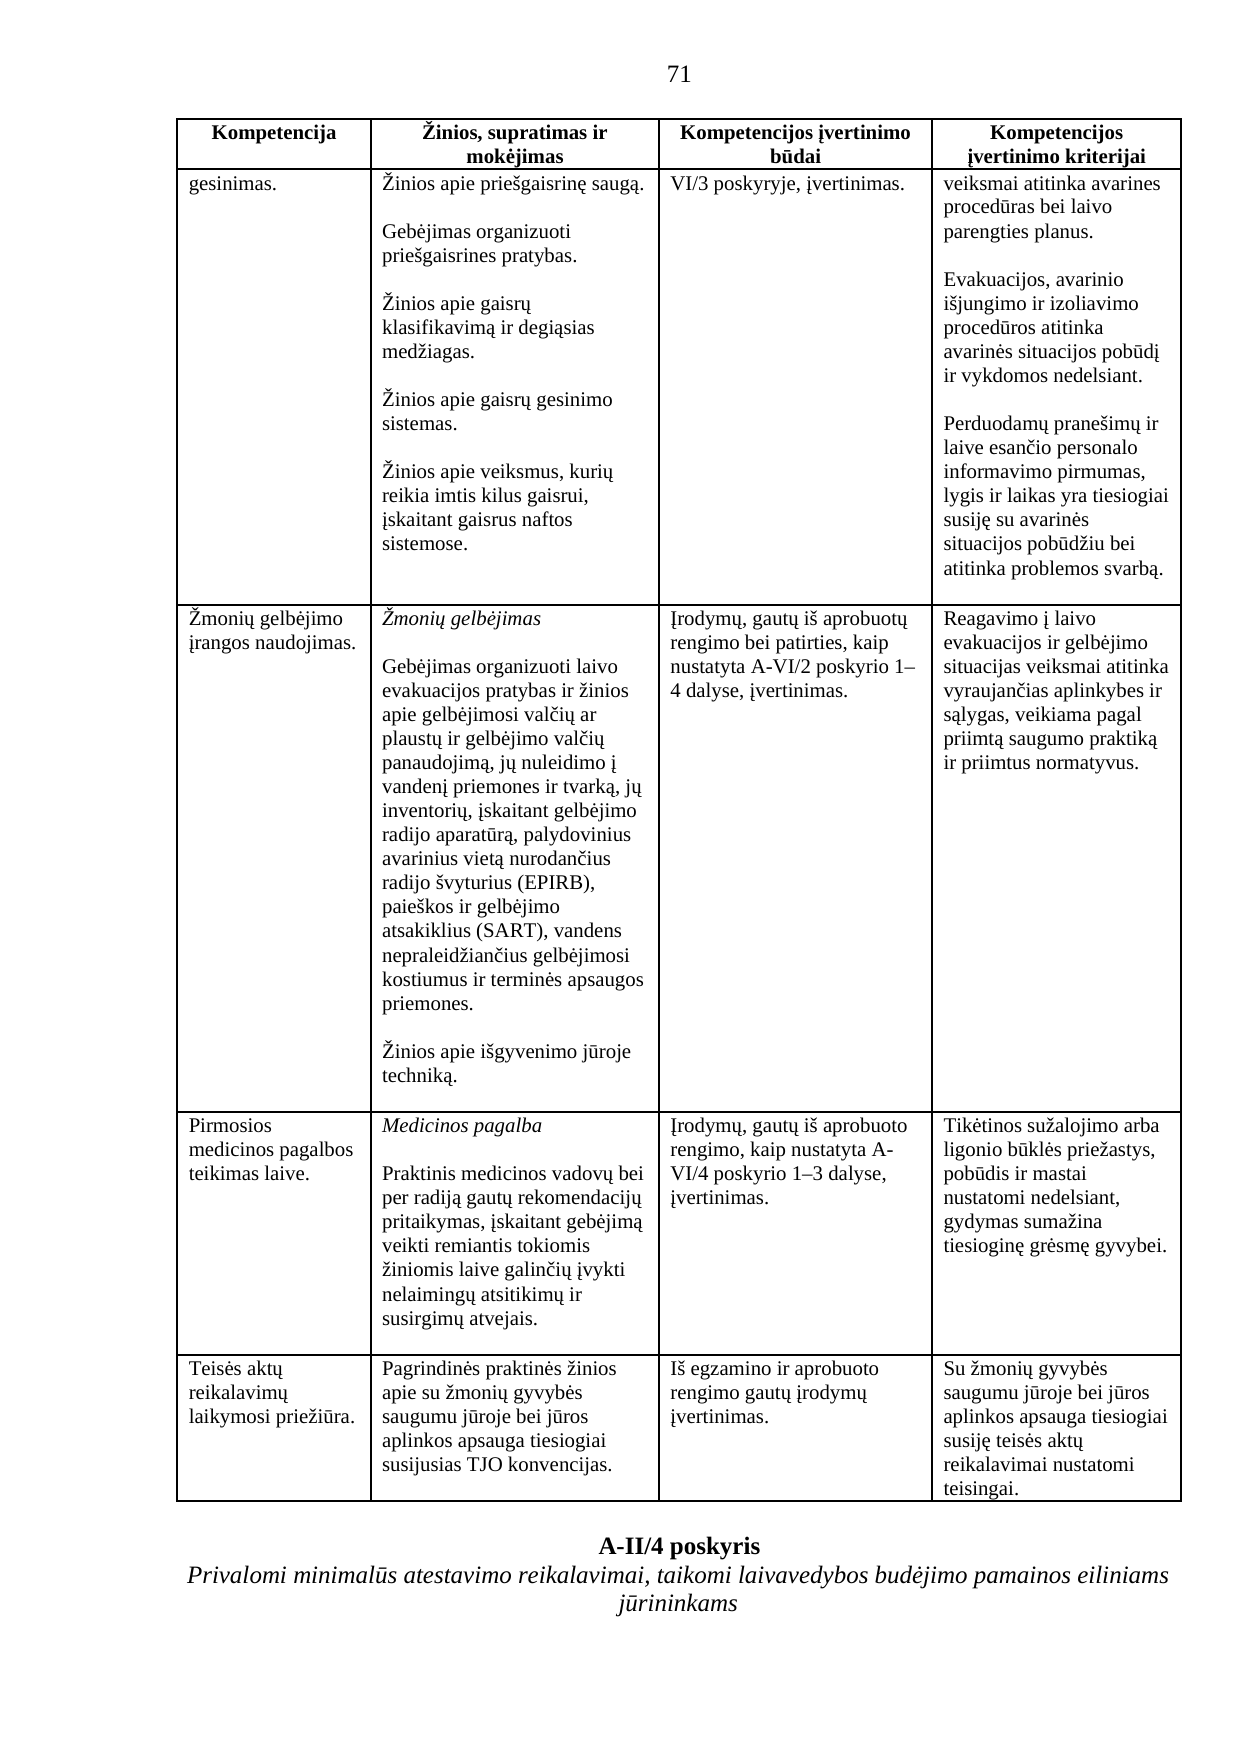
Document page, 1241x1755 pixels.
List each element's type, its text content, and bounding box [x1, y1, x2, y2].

table_cell Žmonių gelbėjimas Gebėjimas organizuoti laivo evakuacijos pratybas ir žinios apie gelbėjimosi valčių ar plaustų ir gelbėjimo valčių panaudojimą, jų nuleidimo į vandenį priemones ir tvarką, jų inventorių, įskaitant gelbėjimo radijo aparatūrą, palydovinius avarinius vietą nurodančius radijo švyturius (EPIRB), paieškos ir gelbėjimo atsakiklius (SART), vandens nepraleidžiančius gelbėjimosi kostiumus ir terminės apsaugos priemones. Žinios apie išgyvenimo jūroje techniką. [372, 606, 658, 1111]
table_cell Medicinos pagalba Praktinis medicinos vadovų bei per radiją gautų rekomendacijų pritaikymas, įskaitant gebėjimą veikti remiantis tokiomis žiniomis laive galinčių įvykti nelaimingų atsitikimų ir susirgimų atvejais. [372, 1113, 658, 1354]
table_cell gesinimas. [178, 170, 370, 603]
table_cell Reagavimo į laivo evakuacijos ir gelbėjimo situacijas veiksmai atitinka vyraujančias aplinkybes ir sąlygas, veikiama pagal priimtą saugumo praktiką ir priimtus normatyvus. [933, 606, 1180, 1111]
table_header Kompetencijos įvertinimo kriterijai [933, 120, 1180, 168]
table_header Kompetencijos įvertinimo būdai [660, 120, 931, 168]
table_header Kompetencija [178, 120, 370, 168]
text Privalomi minimalūs atestavimo reikalavimai, taikomi laivavedybos budėjimo pamainos eiliniams jūrininkams [177, 1560, 1181, 1617]
table_cell Iš egzamino ir aprobuoto rengimo gautų įrodymų įvertinimas. [660, 1356, 931, 1500]
table_cell Žmonių gelbėjimo įrangos naudojimas. [178, 606, 370, 1111]
table_cell VI/3 poskyryje, įvertinimas. [660, 170, 931, 603]
table_cell Įrodymų, gautų iš aprobuotų rengimo bei patirties, kaip nustatyta A-VI/2 poskyrio 1–4 dalyse, įvertinimas. [660, 606, 931, 1111]
table_cell Žinios apie priešgaisrinę saugą. Gebėjimas organizuoti priešgaisrines pratybas. Žinios apie gaisrų klasifikavimą ir degiąsias medžiagas. Žinios apie gaisrų gesinimo sistemas. Žinios apie veiksmus, kurių reikia imtis kilus gaisrui, įskaitant gaisrus naftos sistemose. [372, 170, 658, 603]
table_cell Teisės aktų reikalavimų laikymosi priežiūra. [178, 1356, 370, 1500]
table_cell Tikėtinos sužalojimo arba ligonio būklės priežastys, pobūdis ir mastai nustatomi nedelsiant, gydymas sumažina tiesioginę grėsmę gyvybei. [933, 1113, 1180, 1354]
table_cell Įrodymų, gautų iš aprobuoto rengimo, kaip nustatyta A-VI/4 poskyrio 1–3 dalyse, įvertinimas. [660, 1113, 931, 1354]
text A-II/4 poskyris [177, 1531, 1181, 1560]
table_cell Pagrindinės praktinės žinios apie su žmonių gyvybės saugumu jūroje bei jūros aplinkos apsauga tiesiogiai susijusias TJO konvencijas. [372, 1356, 658, 1500]
table_header Žinios, supratimas ir mokėjimas [372, 120, 658, 168]
table_cell Su žmonių gyvybės saugumu jūroje bei jūros aplinkos apsauga tiesiogiai susiję teisės aktų reikalavimai nustatomi teisingai. [933, 1356, 1180, 1500]
table_cell veiksmai atitinka avarines procedūras bei laivo parengties planus. Evakuacijos, avarinio išjungimo ir izoliavimo procedūros atitinka avarinės situacijos pobūdį ir vykdomos nedelsiant. Perduodamų pranešimų ir laive esančio personalo informavimo pirmumas, lygis ir laikas yra tiesiogiai susiję su avarinės situacijos pobūdžiu bei atitinka problemos svarbą. [933, 170, 1180, 603]
table_cell Pirmosios medicinos pagalbos teikimas laive. [178, 1113, 370, 1354]
